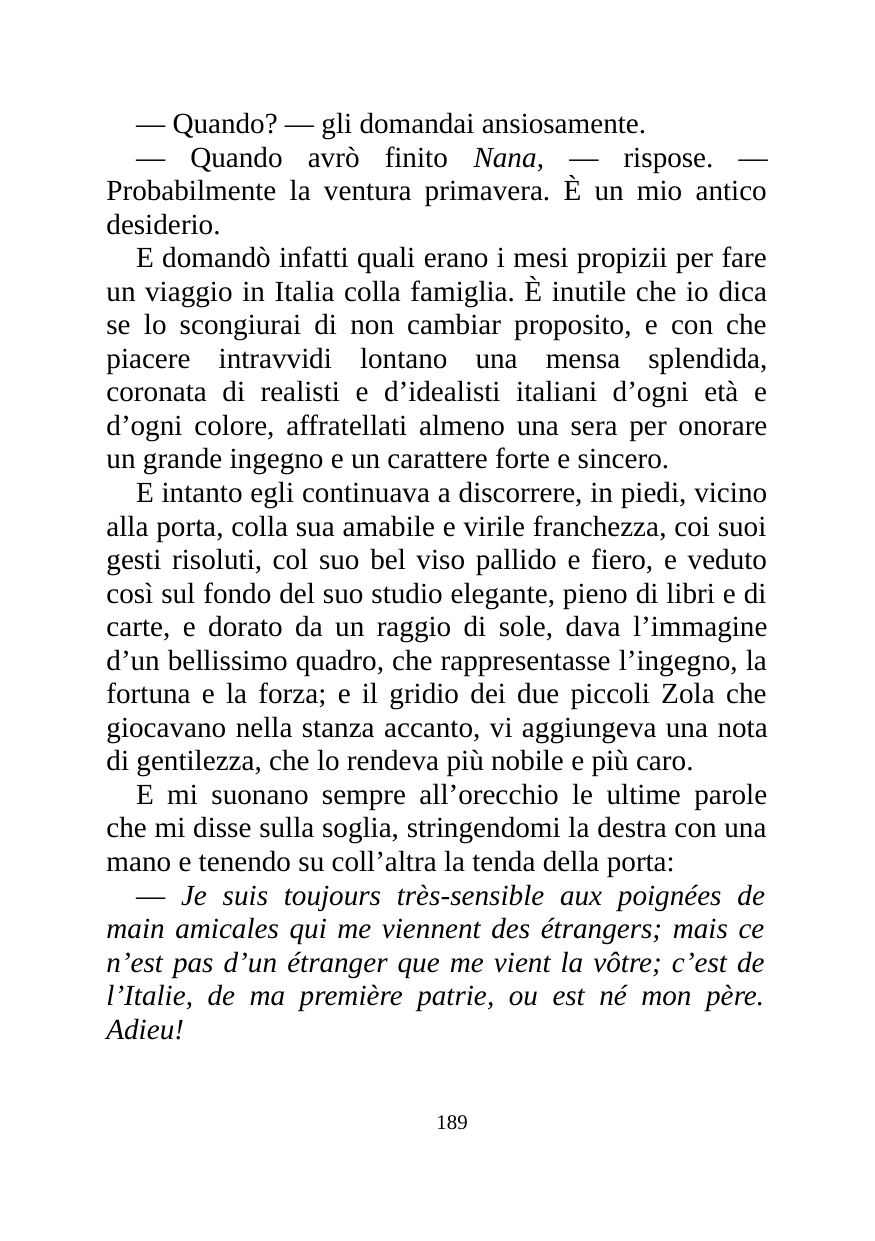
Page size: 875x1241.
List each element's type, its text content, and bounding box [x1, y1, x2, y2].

text E mi suonano sempre all’orecchio le ultime parole che mi disse sulla soglia, stringendomi la destra con una mano e tenendo su coll’altra la tenda della porta: [106, 777, 768, 878]
text E domandò infatti quali erano i mesi propizii per fare un viaggio in Italia colla famiglia. È inutile che io dica se lo scongiurai di non cambiar proposito, e con che piacere intravvidi lontano una mensa splendida, coronata di realisti e d’idealisti italiani d’ogni età e d’ogni colore, affratellati almeno una sera per onorare un grande ingegno e un carattere forte e sincero. [106, 240, 768, 475]
text — Quando? — gli domandai ansiosamente. [106, 106, 768, 140]
text E intanto egli continuava a discorrere, in piedi, vicino alla porta, colla sua amabile e virile franchezza, coi suoi gesti risoluti, col suo bel viso pallido e fiero, e veduto così sul fondo del suo studio elegante, pieno di libri e di carte, e dorato da un raggio di sole, dava l’immagine d’un bellissimo quadro, che rappresentasse l’ingegno, la fortuna e la forza; e il gridio dei due piccoli Zola che giocavano nella stanza accanto, vi aggiungeva una nota di gentilezza, che lo rendeva più nobile e più caro. [106, 475, 768, 777]
text — Quando avrò finito Nana, — rispose. — Probabilmente la ventura primavera. È un mio antico desiderio. [106, 140, 768, 240]
text — Je suis toujours très-sensible aux poignées de main amicales qui me viennent des étrangers; mais ce n’est pas d’un étranger que me vient la vôtre; c’est de l’Italie, de ma première patrie, ou est né mon père. Adieu! [106, 878, 768, 1045]
